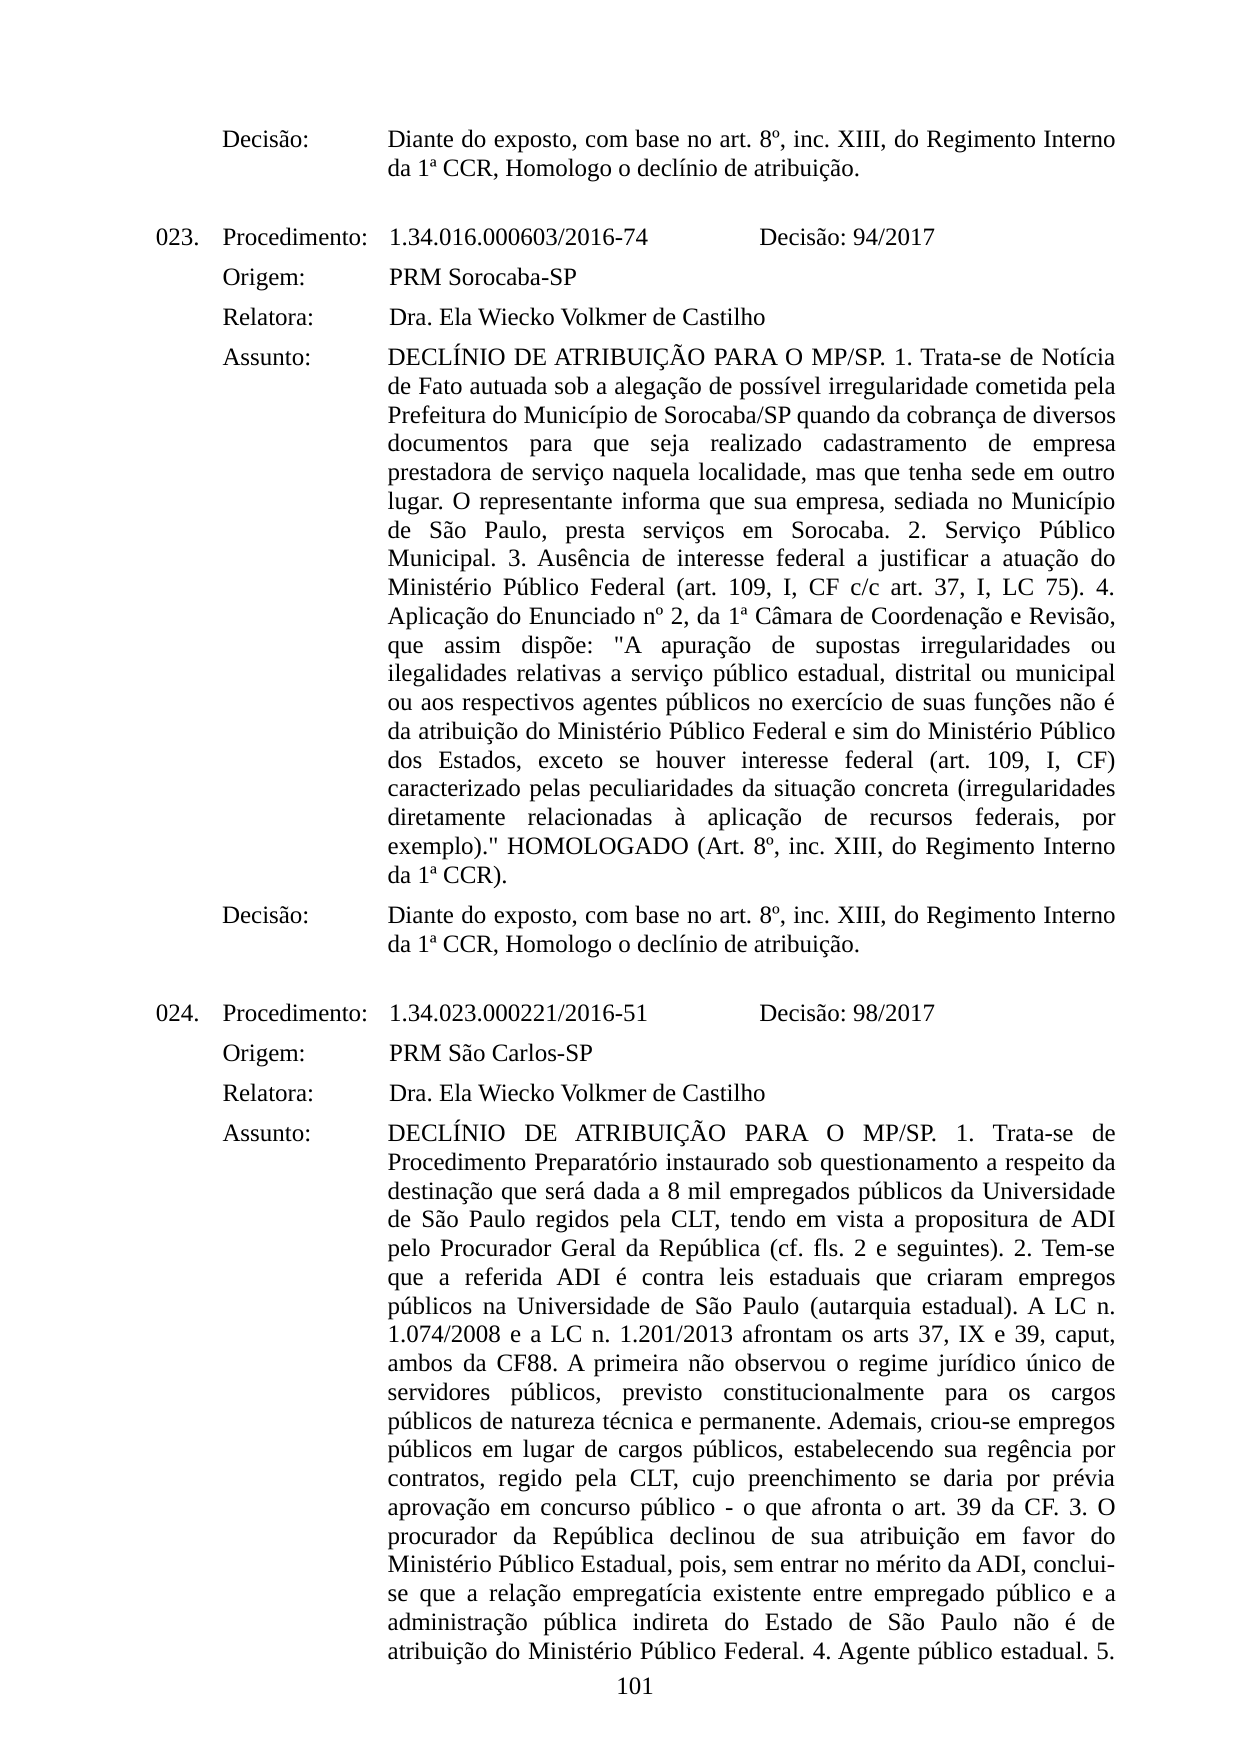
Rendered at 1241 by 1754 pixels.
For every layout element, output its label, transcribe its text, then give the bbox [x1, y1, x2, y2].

table_cell Dra. Ela Wiecko Volkmer de Castilho [383, 296, 1122, 336]
table_header Procedimento: [216, 992, 383, 1032]
table_cell [150, 1113, 216, 1670]
table_header Decisão: 98/2017 [753, 992, 1122, 1032]
table_cell Origem: [216, 1032, 383, 1072]
table_cell Relatora: [216, 1072, 383, 1112]
table_cell [150, 256, 216, 296]
table_cell PRM São Carlos-SP [383, 1032, 1122, 1072]
table_header [148, 118, 216, 187]
table_cell [150, 1072, 216, 1112]
table_cell Assunto: [216, 1113, 383, 1670]
table_header Procedimento: [216, 216, 383, 256]
table_cell Origem: [216, 256, 383, 296]
table_cell Dra. Ela Wiecko Volkmer de Castilho [383, 1072, 1122, 1112]
table_header Decisão: 94/2017 [753, 216, 1122, 256]
table_header 1.34.023.000221/2016-51 [383, 992, 753, 1032]
table_header Decisão: [216, 118, 383, 187]
table_cell PRM Sorocaba-SP [383, 256, 1122, 296]
table_cell Relatora: [216, 296, 383, 336]
table_header [148, 894, 216, 963]
table_cell DECLÍNIO DE ATRIBUIÇÃO PARA O MP/SP. 1. Trata-se de Notícia de Fato autuada sob a alegação de possível irregularidade cometida pela Prefeitura do Município de Sorocaba/SP quando da cobrança de diversos documentos para que seja realizado cadastramento de empresa prestadora de serviço naquela localidade, mas que tenha sede em outro lugar. O representante informa que sua empresa, sediada no Município de São Paulo, presta serviços em Sorocaba. 2. Serviço Público Municipal. 3. Ausência de interesse federal a justificar a atuação do Ministério Público Federal (art. 109, I, CF c/c art. 37, I, LC 75). 4. Aplicação do Enunciado nº 2, da 1ª Câmara de Coordenação e Revisão, que assim dispõe: "A apuração de supostas irregularidades ou ilegalidades relativas a serviço público estadual, distrital ou municipal ou aos respectivos agentes públicos no exercício de suas funções não é da atribuição do Ministério Público Federal e sim do Ministério Público dos Estados, exceto se houver interesse federal (art. 109, I, CF) caracterizado pelas peculiaridades da situação concreta (irregularidades diretamente relacionadas à aplicação de recursos federais, por exemplo)." HOMOLOGADO (Art. 8º, inc. XIII, do Regimento Interno da 1ª CCR). [383, 336, 1122, 894]
table_cell DECLÍNIO DE ATRIBUIÇÃO PARA O MP/SP. 1. Trata-se de Procedimento Preparatório instaurado sob questionamento a respeito da destinação que será dada a 8 mil empregados públicos da Universidade de São Paulo regidos pela CLT, tendo em vista a propositura de ADI pelo Procurador Geral da República (cf. fls. 2 e seguintes). 2. Tem-se que a referida ADI é contra leis estaduais que criaram empregos públicos na Universidade de São Paulo (autarquia estadual). A LC n. 1.074/2008 e a LC n. 1.201/2013 afrontam os arts 37, IX e 39, caput, ambos da CF88. A primeira não observou o regime jurídico único de servidores públicos, previsto constitucionalmente para os cargos públicos de natureza técnica e permanente. Ademais, criou-se empregos públicos em lugar de cargos públicos, estabelecendo sua regência por contratos, regido pela CLT, cujo preenchimento se daria por prévia aprovação em concurso público - o que afronta o art. 39 da CF. 3. O procurador da República declinou de sua atribuição em favor do Ministério Público Estadual, pois, sem entrar no mérito da ADI, conclui-se que a relação empregatícia existente entre empregado público e a administração pública indireta do Estado de São Paulo não é de atribuição do Ministério Público Federal. 4. Agente público estadual. 5. [383, 1113, 1122, 1670]
table_cell [150, 1032, 216, 1072]
table_header 024. [150, 992, 216, 1032]
table_header Diante do exposto, com base no art. 8º, inc. XIII, do Regimento Interno da 1ª CCR, Homologo o declínio de atribuição. [383, 118, 1122, 187]
table_cell [150, 296, 216, 336]
table_header 023. [150, 216, 216, 256]
table_header Diante do exposto, com base no art. 8º, inc. XIII, do Regimento Interno da 1ª CCR, Homologo o declínio de atribuição. [383, 894, 1122, 963]
table_cell [150, 336, 216, 894]
table_header Decisão: [216, 894, 383, 963]
table_cell Assunto: [216, 336, 383, 894]
table_header 1.34.016.000603/2016-74 [383, 216, 753, 256]
